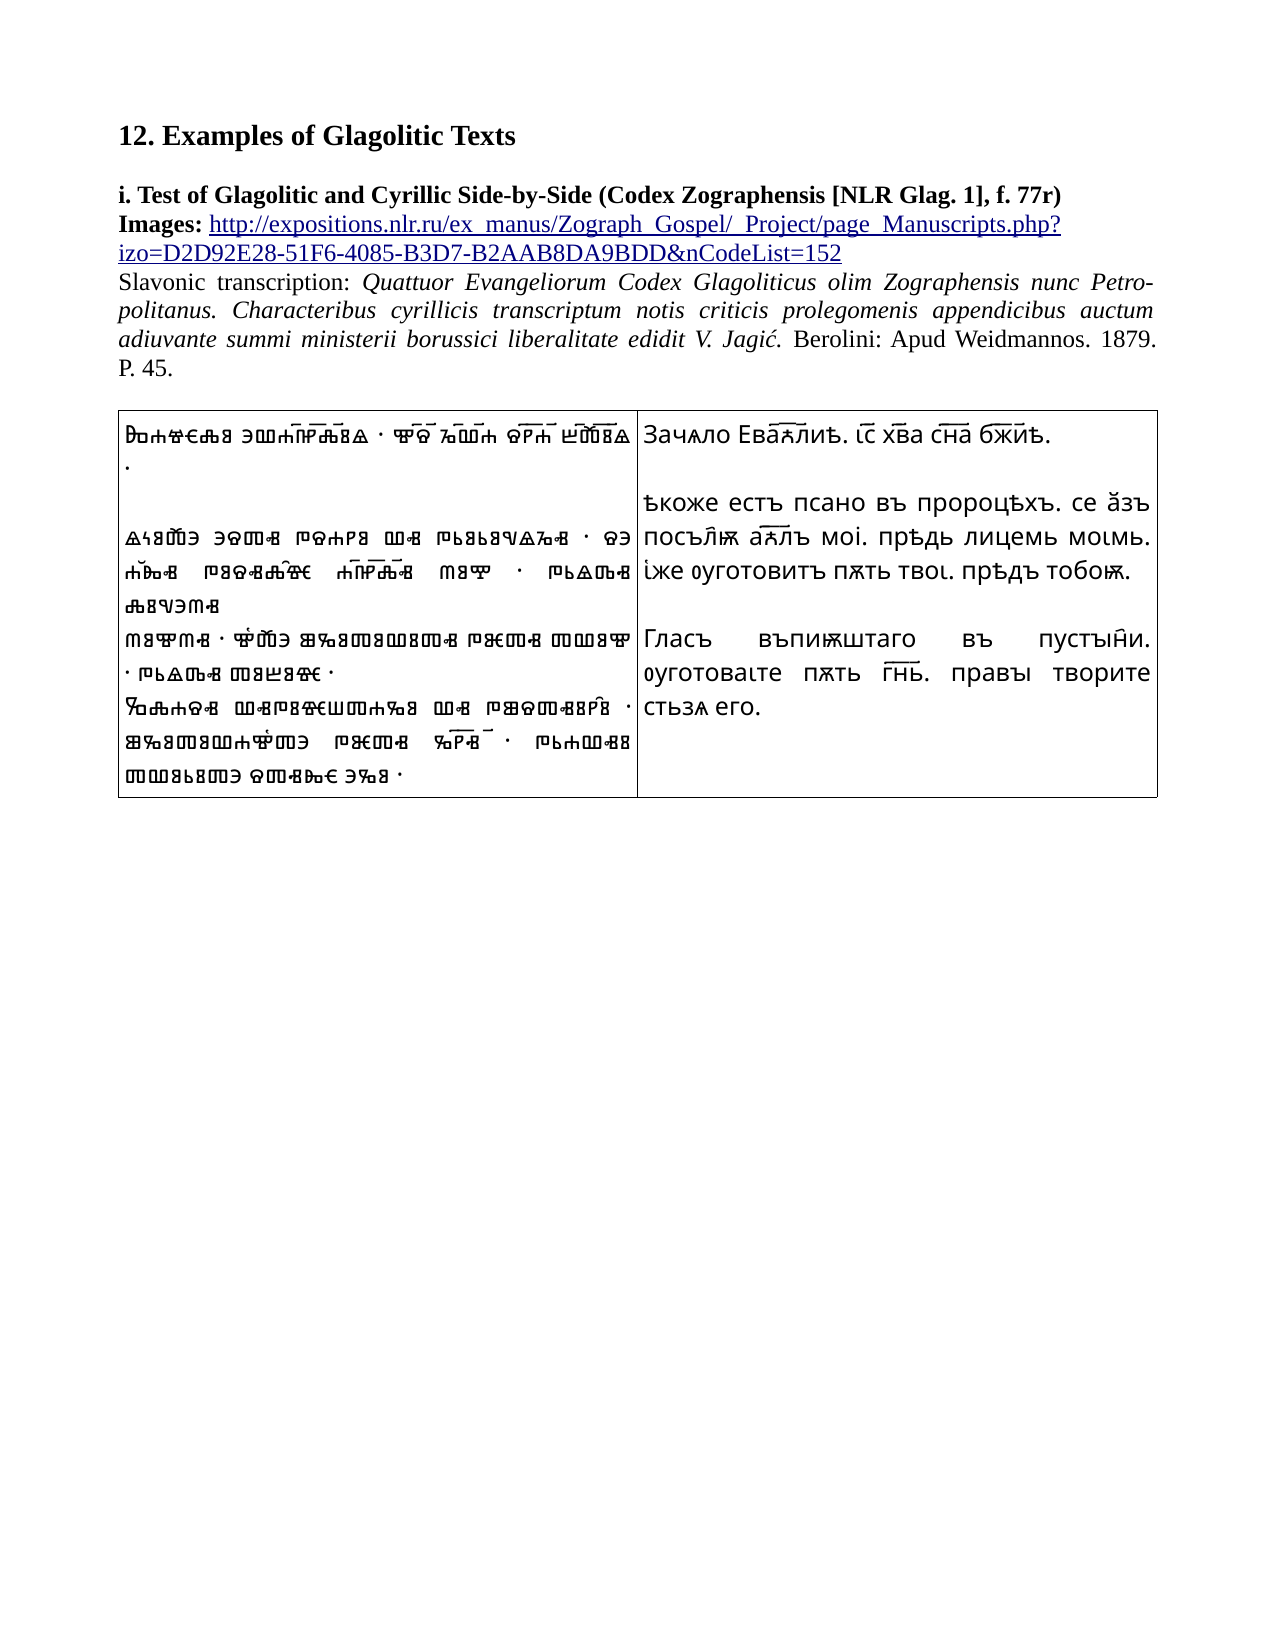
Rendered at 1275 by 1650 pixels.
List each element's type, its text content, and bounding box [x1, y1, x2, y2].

text i. Test of Glagolitic and Cyrillic Side-by-Side (Codex Zographensis [NLR Glag. 1], f. 77r) [118, 180, 1157, 209]
table_header Ⰸⰰⱍⱔⰾⱁ ⰵⰲⰰ︮ⰼ︦ⰾ︯ⰻⱑ · ⰺ︮ⱄ︯ ⱈ︮ⰲ︯ⰰ ⱄ︮ⱀ︦ⰰ︯ ⰱ︮ⰶ︦ⰻ︯ⱑ · ⱑⰽⱁⰶⰵ ⰵⱄⱅⱏ ⱂⱄⰰⱀⱁ ⰲⱏ ⱂⱃⱁⱃⱁⱌⱑⱈⱏ · ⱄⰵ ⰰ̆ⰸⱏ ⱂⱁⱄⱏⰾ̑ⱙ ⰰ︮ⰼ︦ⰾ︯ⱏ ⰿⱁⰹ · ⱂⱃⱑⰴⱐ ⰾⰻⱌⰵⰿⱐ ⰿⱁⰺⰿⱐ · ⰺ҅ⰶⰵ ⱆⰳⱁⱅⱁⰲⰻⱅⱏ ⱂⱘⱅⱐ ⱅⰲⱁⰺ · ⱂⱃⱑⰴⱏ ⱅⱁⰱⱁⱙ · Ⰳⰾⰰⱄⱏ ⰲⱏⱂⰻⱙⱎⱅⰰⰳⱁ ⰲⱏ ⱂⱆⱄⱅⱏⰻⱀ̑ⰻ · ⱆⰳⱁⱅⱁⰲⰰⰺ҅ⱅⰵ ⱂⱘⱅⱐ ⰳ︮ⱀ︦ⱐ︯ · ⱂⱃⰰⰲⱏⰻ ⱅⰲⱁⱃⰻⱅⰵ ⱄⱅⱐⰸⱔ ⰵⰳⱁ · [119, 411, 637, 797]
text Images: http://expositions.nlr.ru/ex_manus/Zograph_Gospel/_Project/page_Manuscripts.php?izo=D2D92E28-51F6-4085-B3D7-B2AAB8DA9BDD&nCodeList=152 [118, 209, 1157, 267]
text 12. Examples of Glagolitic Texts [118, 118, 1157, 152]
table_header Зачѧло Ева︮ꙉ︦л︯иѣ. ꙇ︮с︯ х︮в︯а с︮н︦а︯ б︮ж︦и︯ѣ. ѣкоже естъ псано въ пророцѣхъ. се ӑзъ посъл҄ѭ а︮ꙉ︦л︯ъ моі. прѣдь лицемь моꙇмь. ꙇ҅же ᲂуготовитъ пѫть твоꙇ. прѣдъ тобоѭ. Гласъ въпиѭштаго въ пустꙑн҄и. ᲂуготоваꙇте пѫть г︮н︦ь︯. правꙑ творите стьзѧ его. [638, 411, 1157, 797]
text Slavonic transcription: Quattuor Evangeliorum Codex Glagoliticus olim Zographensis nunc Petro-politanus. Characteribus cyrillicis transcriptum notis criticis prolegomenis appendicibus auctum adiuvante summi ministerii borussici liberalitate edidit V. Jagić. Berolini: Apud Weidmannos. 1879. P. 45. [118, 267, 1157, 382]
